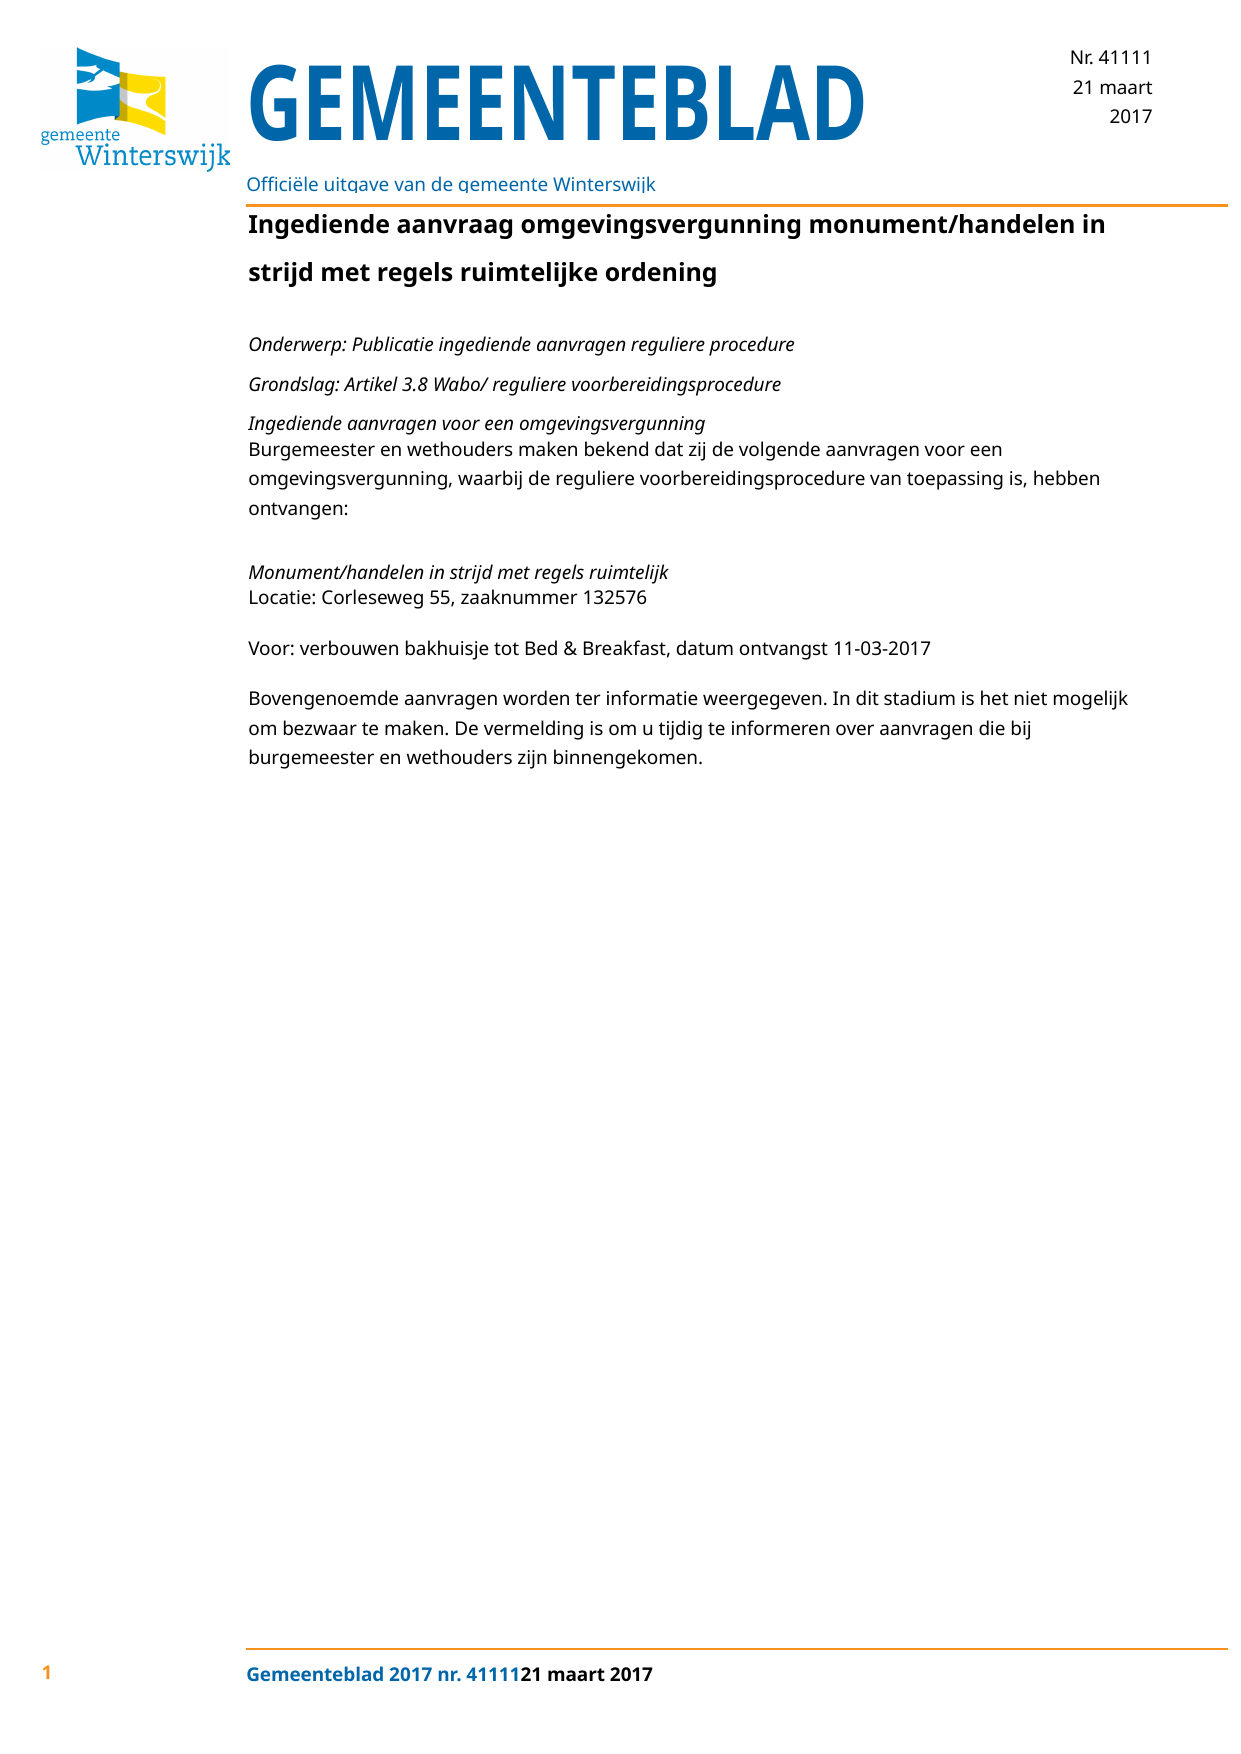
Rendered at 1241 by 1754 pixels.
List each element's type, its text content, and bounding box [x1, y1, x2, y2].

text Ingediende aanvragen voor een omgevingsvergunning [248, 410, 1152, 436]
text Voor: verbouwen bakhuisje tot Bed & Breakfast, datum ontvangst 11-03-2017 [248, 635, 1152, 661]
text Bovengenoemde aanvragen worden ter informatie weergegeven. In dit stadium is het niet mogelijk om bezwaar te maken. De vermelding is om u tijdig te informeren over aanvragen die bij burgemeester en wethouders zijn binnengekomen. [248, 685, 1152, 770]
picture [225, 153, 231, 162]
text Grondslag: Artikel 3.8 Wabo/ reguliere voorbereidingsprocedure [248, 371, 1152, 396]
text Burgemeester en wethouders maken bekend dat zij de volgende aanvragen voor een omgevingsvergunning, waarbij de reguliere voorbereidingsprocedure van toepassing is, hebben ontvangen: [248, 436, 1152, 521]
text Onderwerp: Publicatie ingediende aanvragen reguliere procedure [248, 331, 1152, 357]
text Ingediende aanvraag omgevingsvergunning monument/handelen in strijd met regels ruimtelijke ordening [248, 207, 1152, 288]
text Monument/handelen in strijd met regels ruimtelijk [248, 559, 1152, 584]
text Locatie: Corleseweg 55, zaaknummer 132576 [248, 584, 1152, 610]
picture [41, 47, 231, 172]
